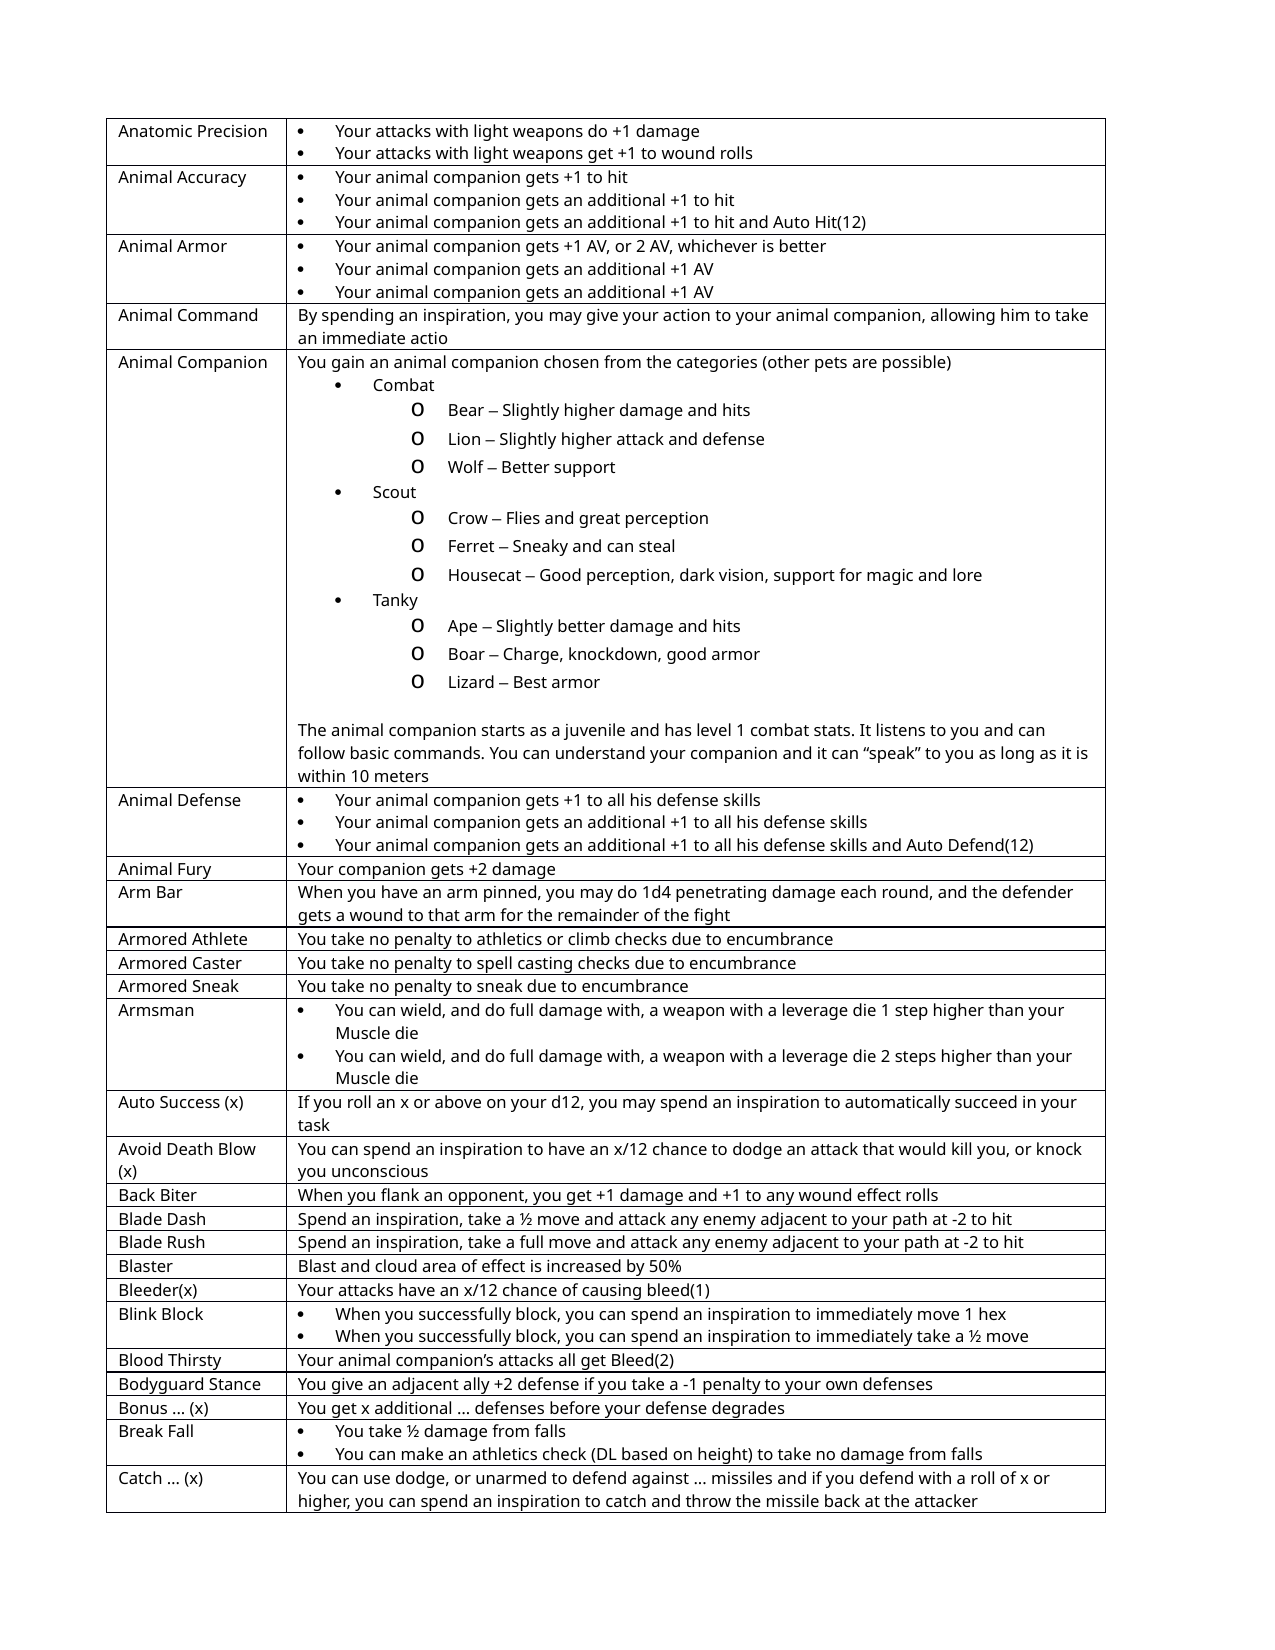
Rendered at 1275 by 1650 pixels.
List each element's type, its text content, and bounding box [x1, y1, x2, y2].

table_cell Armored Athlete [107, 928, 286, 950]
table_cell Your attacks with light weapons do +1 damage Your attacks with light weapons get +1 to wound rolls [287, 119, 1105, 164]
table_cell Blink Block [107, 1302, 286, 1348]
table_cell Animal Fury [107, 857, 286, 880]
table_cell When you successfully block, you can spend an inspiration to immediately move 1 hex When you successfully block, you can spend an inspiration to immediately take a ½ move [287, 1302, 1105, 1348]
table_cell You can use dodge, or unarmed to defend against ... missiles and if you defend with a roll of x or higher, you can spend an inspiration to catch and throw the missile back at the attacker [287, 1466, 1105, 1512]
table_cell Bonus ... (x) [107, 1396, 286, 1419]
table_cell Armored Caster [107, 951, 286, 974]
table_cell You can wield, and do full damage with, a weapon with a leverage die 1 step higher than your Muscle die You can wield, and do full damage with, a weapon with a leverage die 2 steps higher than your Muscle die [287, 999, 1105, 1089]
table_cell When you flank an opponent, you get +1 damage and +1 to any wound effect rolls [287, 1184, 1105, 1206]
table_cell Avoid Death Blow (x) [107, 1137, 286, 1182]
table_cell You take ½ damage from falls You can make an athletics check (DL based on height) to take no damage from falls [287, 1420, 1105, 1465]
table_cell Animal Command [107, 304, 286, 349]
table_cell Animal Defense [107, 788, 286, 856]
table_cell Blood Thirsty [107, 1349, 286, 1371]
table_cell Your animal companion gets +1 to hit Your animal companion gets an additional +1 to hit Your animal companion gets an additional +1 to hit and Auto Hit(12) [287, 166, 1105, 234]
table_cell Spend an inspiration, take a full move and attack any enemy adjacent to your path at -2 to hit [287, 1231, 1105, 1254]
table_cell You can spend an inspiration to have an x/12 chance to dodge an attack that would kill you, or knock you unconscious [287, 1137, 1105, 1182]
table_cell You give an adjacent ally +2 defense if you take a -1 penalty to your own defenses [287, 1373, 1105, 1395]
table_cell Animal Armor [107, 235, 286, 303]
table_cell Arm Bar [107, 881, 286, 926]
table_cell Your animal companion’s attacks all get Bleed(2) [287, 1349, 1105, 1371]
table_cell Anatomic Precision [107, 119, 286, 164]
table_cell Blade Dash [107, 1207, 286, 1230]
table_cell Your companion gets +2 damage [287, 857, 1105, 880]
table_cell If you roll an x or above on your d12, you may spend an inspiration to automatically succeed in your task [287, 1091, 1105, 1136]
table_cell Blade Rush [107, 1231, 286, 1254]
table_cell Auto Success (x) [107, 1091, 286, 1136]
table_cell Animal Companion [107, 350, 286, 787]
table_cell You take no penalty to spell casting checks due to encumbrance [287, 951, 1105, 974]
table_cell When you have an arm pinned, you may do 1d4 penetrating damage each round, and the defender gets a wound to that arm for the remainder of the fight [287, 881, 1105, 926]
table_cell Bleeder(x) [107, 1279, 286, 1301]
table_cell You take no penalty to sneak due to encumbrance [287, 975, 1105, 998]
table_cell Break Fall [107, 1420, 286, 1465]
table_cell Your animal companion gets +1 to all his defense skills Your animal companion gets an additional +1 to all his defense skills Your animal companion gets an additional +1 to all his defense skills and Auto Defend(12) [287, 788, 1105, 856]
table_cell Blast and cloud area of effect is increased by 50% [287, 1255, 1105, 1277]
table_cell You get x additional … defenses before your defense degrades [287, 1396, 1105, 1419]
table_cell Your animal companion gets +1 AV, or 2 AV, whichever is better Your animal companion gets an additional +1 AV Your animal companion gets an additional +1 AV [287, 235, 1105, 303]
table_cell By spending an inspiration, you may give your action to your animal companion, allowing him to take an immediate actio [287, 304, 1105, 349]
table_cell Spend an inspiration, take a ½ move and attack any enemy adjacent to your path at -2 to hit [287, 1207, 1105, 1230]
table_cell Blaster [107, 1255, 286, 1277]
table_cell Armored Sneak [107, 975, 286, 998]
table_cell Bodyguard Stance [107, 1373, 286, 1395]
table_cell You take no penalty to athletics or climb checks due to encumbrance [287, 928, 1105, 950]
table_cell Catch … (x) [107, 1466, 286, 1512]
table_cell Armsman [107, 999, 286, 1089]
table_cell Your attacks have an x/12 chance of causing bleed(1) [287, 1279, 1105, 1301]
table_cell You gain an animal companion chosen from the categories (other pets are possible) Combat Bear – Slightly higher damage and hits Lion – Slightly higher attack and defense Wolf – Better support Scout Crow – Flies and great perception Ferret – Sneaky and can steal Housecat – Good perception, dark vision, support for magic and lore Tanky Ape – Slightly better damage and hits Boar – Charge, knockdown, good armor Lizard – Best armor The animal companion starts as a juvenile and has level 1 combat stats. It listens to you and can follow basic commands. You can understand your companion and it can “speak” to you as long as it is within 10 meters [287, 350, 1105, 787]
table_cell Back Biter [107, 1184, 286, 1206]
table_cell Animal Accuracy [107, 166, 286, 234]
